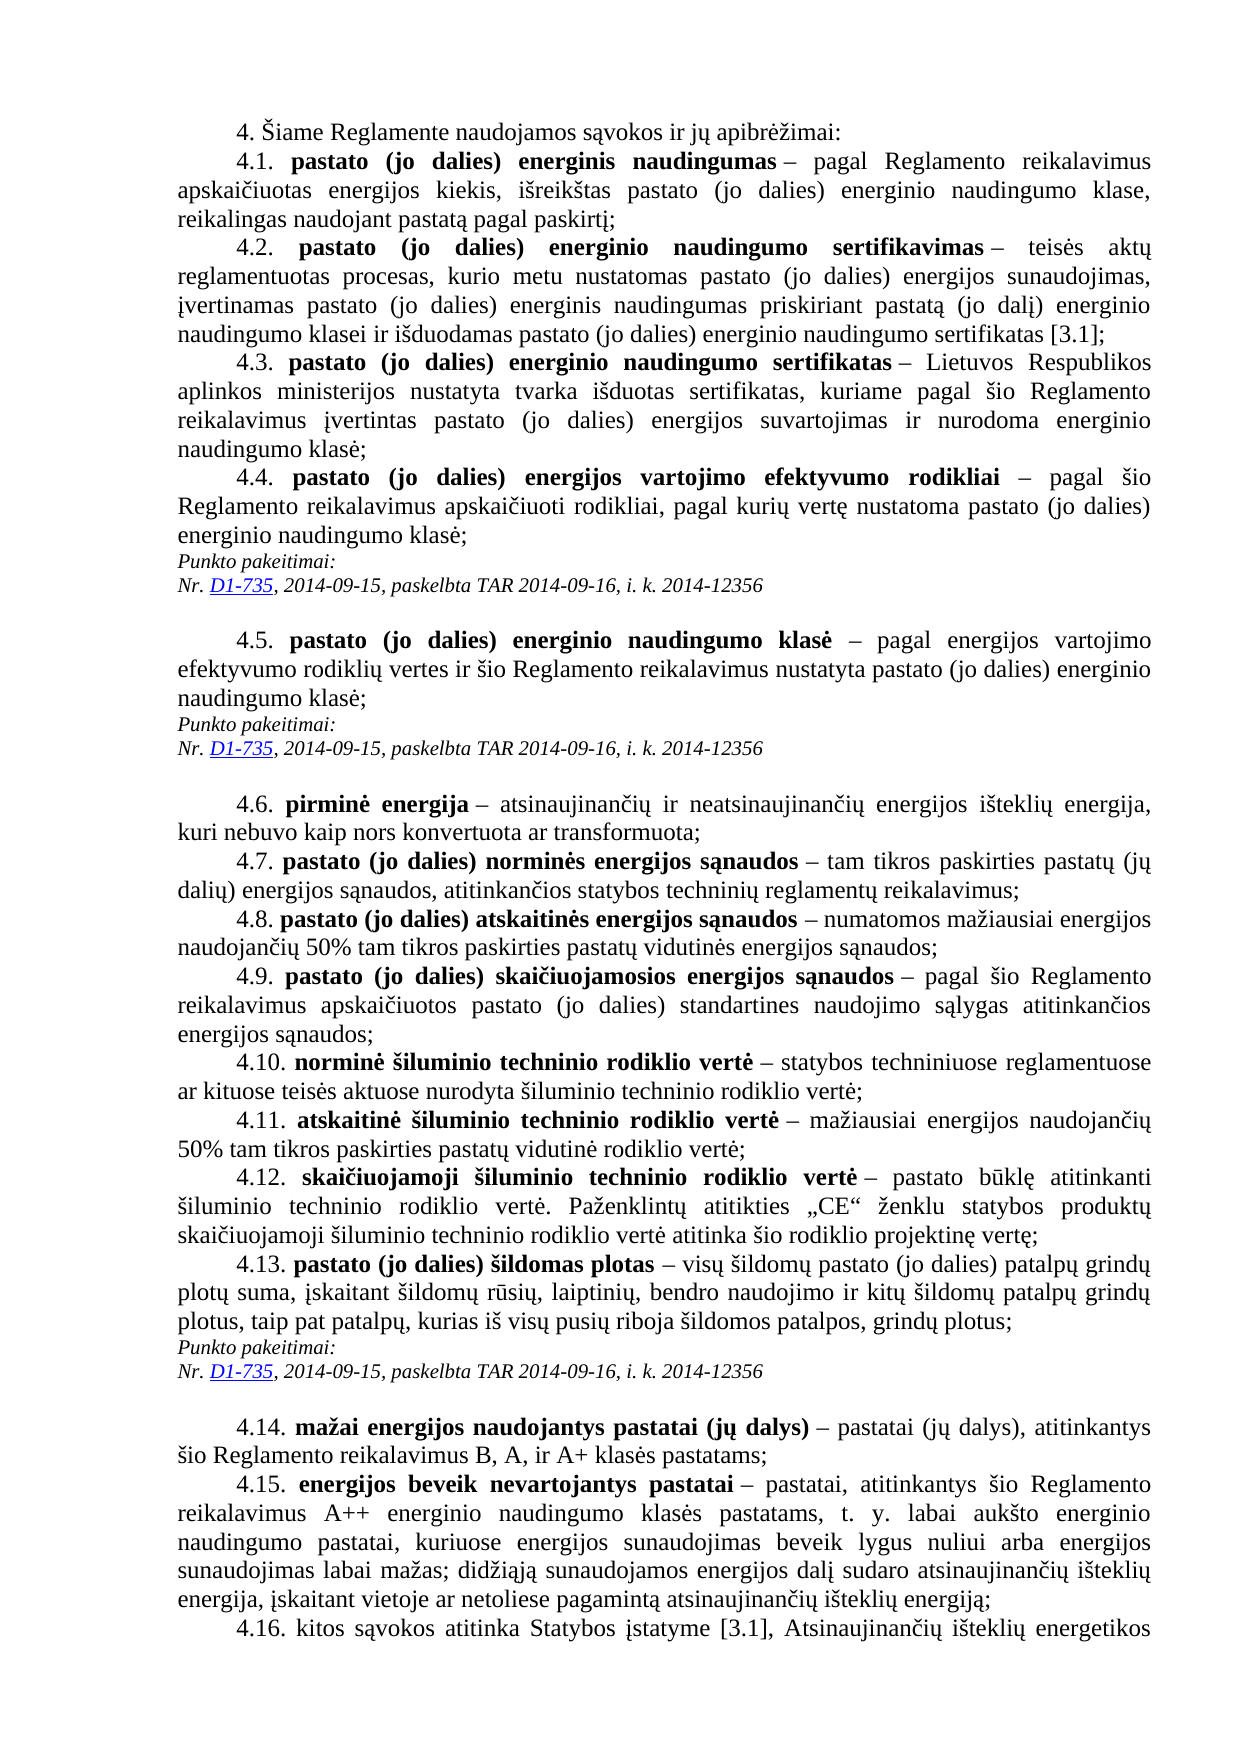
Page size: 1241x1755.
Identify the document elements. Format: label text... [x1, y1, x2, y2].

text Nr. D1-735, 2014-09-15, paskelbta TAR 2014-09-16, i. k. 2014-12356 [177, 573, 1152, 597]
text Punkto pakeitimai: [177, 712, 1152, 736]
text 4.15. energijos beveik nevartojantys pastatai – pastatai, atitinkantys šio Reglamento reikalavimus A++ energinio naudingumo klasės pastatams, t. y. labai aukšto energinio naudingumo pastatai, kuriuose energijos sunaudojimas beveik lygus nuliui arba energijos sunaudojimas labai mažas; didžiąją sunaudojamos energijos dalį sudaro atsinaujinančių išteklių energija, įskaitant vietoje ar netoliese pagamintą atsinaujinančių išteklių energiją; [177, 1469, 1152, 1613]
text 4.6. pirminė energija – atsinaujinančių ir neatsinaujinančių energijos išteklių energija, kuri nebuvo kaip nors konvertuota ar transformuota; [177, 789, 1152, 846]
text Nr. D1-735, 2014-09-15, paskelbta TAR 2014-09-16, i. k. 2014-12356 [177, 736, 1152, 760]
text Punkto pakeitimai: [177, 1335, 1152, 1359]
text 4.16. kitos sąvokos atitinka Statybos įstatyme [3.1], Atsinaujinančių išteklių energetikos [177, 1613, 1152, 1642]
text 4. Šiame Reglamente naudojamos sąvokos ir jų apibrėžimai: [177, 117, 1152, 146]
text 4.8. pastato (jo dalies) atskaitinės energijos sąnaudos – numatomos mažiausiai energijos naudojančių 50% tam tikros paskirties pastatų vidutinės energijos sąnaudos; [177, 904, 1152, 961]
text 4.12. skaičiuojamoji šiluminio techninio rodiklio vertė – pastato būklę atitinkanti šiluminio techninio rodiklio vertė. Paženklintų atitikties „CE“ ženklu statybos produktų skaičiuojamoji šiluminio techninio rodiklio vertė atitinka šio rodiklio projektinę vertę; [177, 1162, 1152, 1249]
text 4.4. pastato (jo dalies) energijos vartojimo efektyvumo rodikliai – pagal šio Reglamento reikalavimus apskaičiuoti rodikliai, pagal kurių vertę nustatoma pastato (jo dalies) energinio naudingumo klasė; [177, 462, 1152, 549]
text 4.5. pastato (jo dalies) energinio naudingumo klasė – pagal energijos vartojimo efektyvumo rodiklių vertes ir šio Reglamento reikalavimus nustatyta pastato (jo dalies) energinio naudingumo klasė; [177, 626, 1152, 712]
text 4.1. pastato (jo dalies) energinis naudingumas – pagal Reglamento reikalavimus apskaičiuotas energijos kiekis, išreikštas pastato (jo dalies) energinio naudingumo klase, reikalingas naudojant pastatą pagal paskirtį; [177, 146, 1152, 232]
text 4.9. pastato (jo dalies) skaičiuojamosios energijos sąnaudos – pagal šio Reglamento reikalavimus apskaičiuotos pastato (jo dalies) standartines naudojimo sąlygas atitinkančios energijos sąnaudos; [177, 961, 1152, 1047]
text 4.13. pastato (jo dalies) šildomas plotas – visų šildomų pastato (jo dalies) patalpų grindų plotų suma, įskaitant šildomų rūsių, laiptinių, bendro naudojimo ir kitų šildomų patalpų grindų plotus, taip pat patalpų, kurias iš visų pusių riboja šildomos patalpos, grindų plotus; [177, 1249, 1152, 1335]
text 4.2. pastato (jo dalies) energinio naudingumo sertifikavimas – teisės aktų reglamentuotas procesas, kurio metu nustatomas pastato (jo dalies) energijos sunaudojimas, įvertinamas pastato (jo dalies) energinis naudingumas priskiriant pastatą (jo dalį) energinio naudingumo klasei ir išduodamas pastato (jo dalies) energinio naudingumo sertifikatas [3.1]; [177, 232, 1152, 347]
text 4.14. mažai energijos naudojantys pastatai (jų dalys) – pastatai (jų dalys), atitinkantys šio Reglamento reikalavimus B, A, ir A+ klasės pastatams; [177, 1412, 1152, 1469]
text 4.3. pastato (jo dalies) energinio naudingumo sertifikatas – Lietuvos Respublikos aplinkos ministerijos nustatyta tvarka išduotas sertifikatas, kuriame pagal šio Reglamento reikalavimus įvertintas pastato (jo dalies) energijos suvartojimas ir nurodoma energinio naudingumo klasė; [177, 347, 1152, 462]
text Punkto pakeitimai: [177, 549, 1152, 573]
text 4.7. pastato (jo dalies) norminės energijos sąnaudos – tam tikros paskirties pastatų (jų dalių) energijos sąnaudos, atitinkančios statybos techninių reglamentų reikalavimus; [177, 846, 1152, 904]
text 4.10. norminė šiluminio techninio rodiklio vertė – statybos techniniuose reglamentuose ar kituose teisės aktuose nurodyta šiluminio techninio rodiklio vertė; [177, 1047, 1152, 1105]
text Nr. D1-735, 2014-09-15, paskelbta TAR 2014-09-16, i. k. 2014-12356 [177, 1359, 1152, 1383]
text 4.11. atskaitinė šiluminio techninio rodiklio vertė – mažiausiai energijos naudojančių 50% tam tikros paskirties pastatų vidutinė rodiklio vertė; [177, 1105, 1152, 1162]
